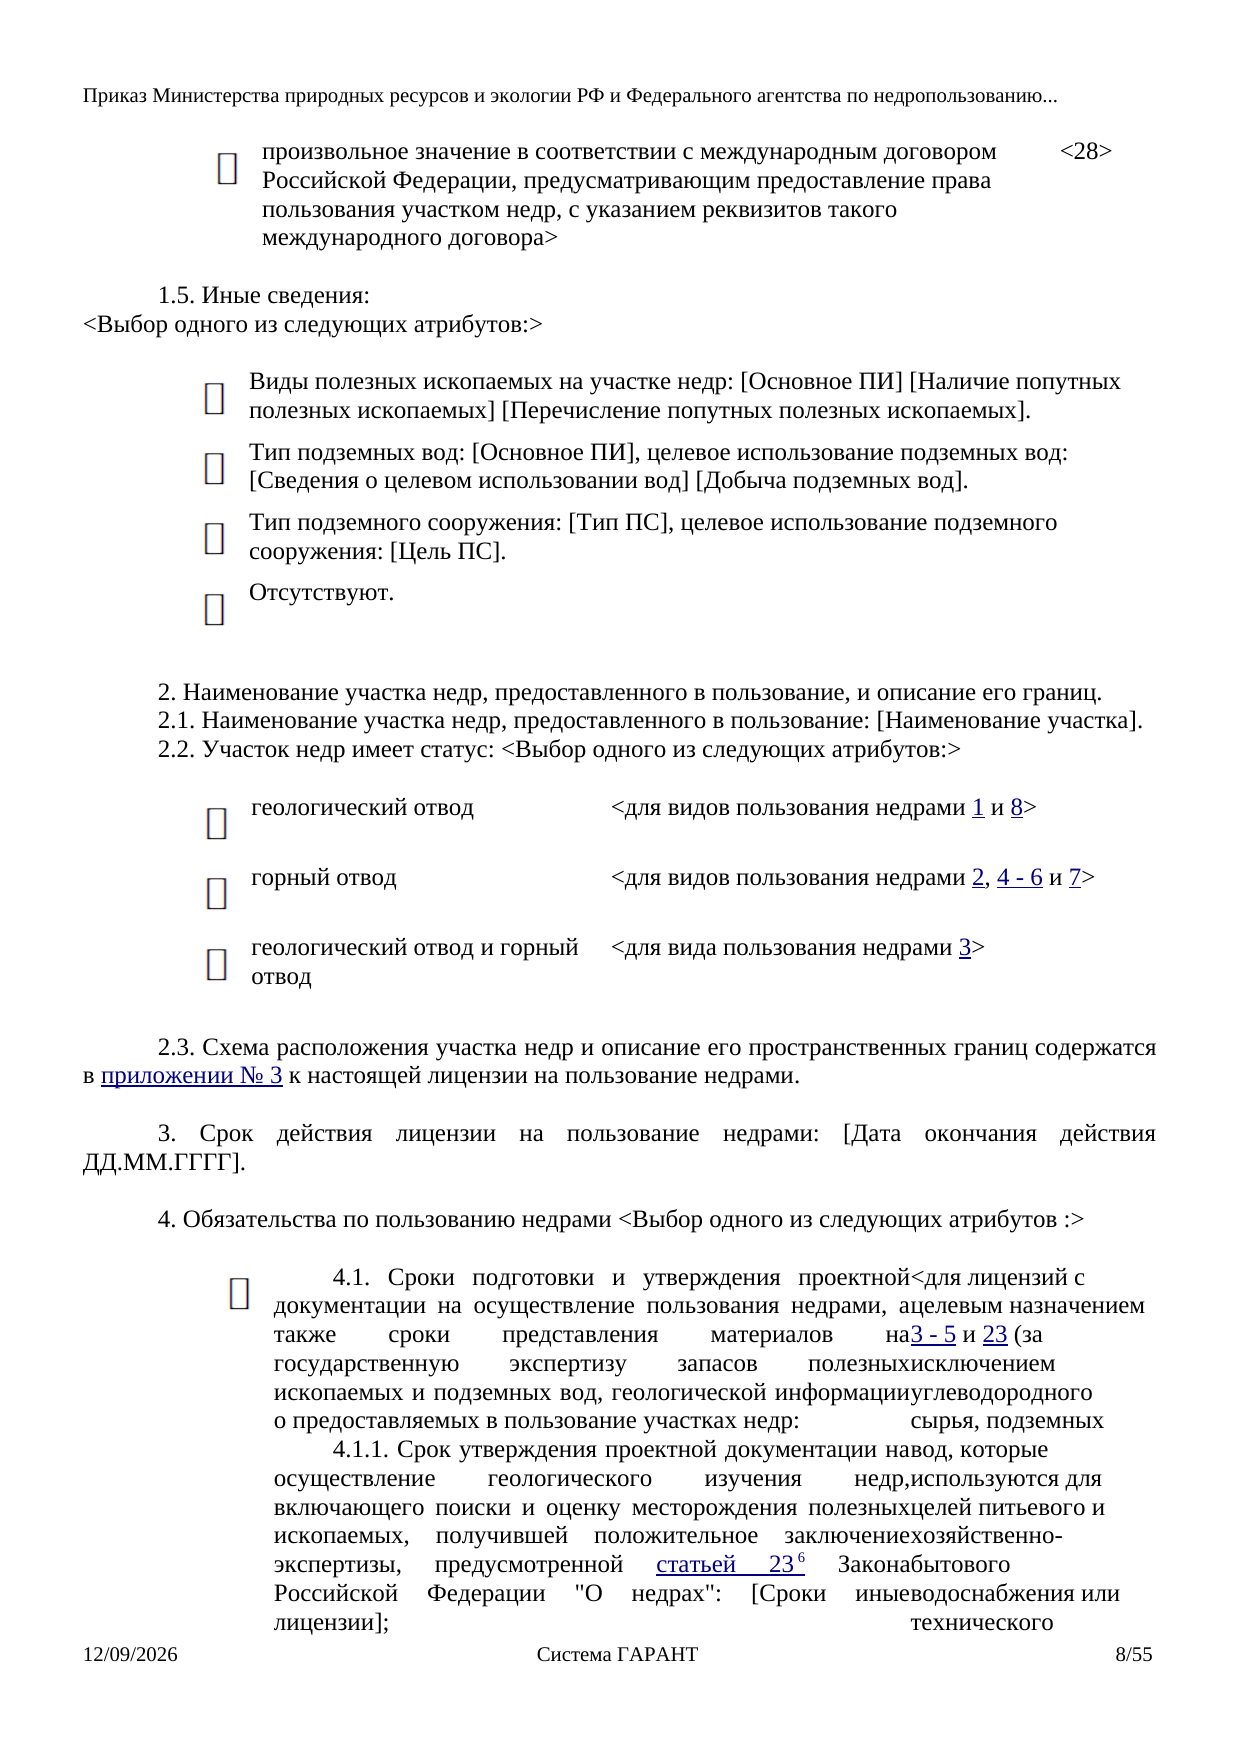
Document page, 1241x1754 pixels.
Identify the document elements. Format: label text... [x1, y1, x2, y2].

table_cell произвольное значение в соответствии с международным договором Российской Федерации, предусматривающим предоставление права пользования участком недр, с указанием реквизитов такого международного договора> [262, 136, 1027, 251]
picture [197, 791, 246, 857]
text 2.1. Наименование участка недр, предоставленного в пользование: [Наименование участка]. [83, 705, 1157, 734]
text 4. Обязательства по пользованию недрами <Выбор одного из следующих атрибутов :> [83, 1204, 1157, 1233]
table_header <для видов пользования недрами 1 и 8> [611, 792, 1134, 862]
text 2.3. Схема расположения участка недр и описание его пространственных границ содержатся в приложении № 3 к настоящей лицензии на пользование недрами. [83, 1032, 1157, 1089]
table_cell Отсутствуют. [249, 578, 1152, 648]
picture [220, 1261, 268, 1327]
text <Выбор одного из следующих атрибутов:> [83, 309, 1157, 337]
text 3. Срок действия лицензии на пользование недрами: [Дата окончания действия ДД.ММ.ГГГГ]. [83, 1118, 1157, 1175]
table_cell [167, 862, 251, 932]
table_header [83, 366, 166, 437]
table_header [172, 1262, 274, 1635]
text 2. Наименование участка недр, предоставленного в пользование, и описание его границ. [83, 677, 1157, 705]
table_cell [83, 507, 166, 577]
table_header [83, 1262, 172, 1635]
table_header <для лицензий с целевым назначением 3 - 5 и 23 (за исключением углеводородного сырья, подземных вод, которые используются для целей питьевого и хозяйственно-бытового водоснабжения или технического [910, 1262, 1146, 1635]
table_header [83, 792, 167, 862]
table_header [166, 366, 249, 437]
picture [208, 136, 256, 202]
table_cell [83, 933, 167, 1003]
table_header геологический отвод [251, 792, 611, 862]
picture [195, 366, 243, 432]
table_cell геологический отвод и горный отвод [251, 933, 611, 1003]
table_cell <28> [1027, 136, 1146, 251]
table_header 4.1. Сроки подготовки и утверждения проектной документации на осуществление пользования недрами, а также сроки представления материалов на государственную экспертизу запасов полезных ископаемых и подземных вод, геологической информации о предоставляемых в пользование участках недр: 4.1.1. Срок утверждения проектной документации на осуществление геологического изучения недр, включающего поиски и оценку месторождения полезных ископаемых, получившей положительное заключение экспертизы, предусмотренной статьей 23 6 Закона Российской Федерации "О недрах": [Сроки иные лицензии]; [274, 1262, 910, 1635]
table_cell [166, 578, 249, 648]
table_cell [166, 507, 249, 577]
picture [197, 932, 246, 998]
picture [195, 577, 243, 643]
text 1.5. Иные сведения: [83, 280, 1157, 309]
table_header [167, 792, 251, 862]
table_cell Тип подземного сооружения: [Тип ПС], целевое использование подземного сооружения: [Цель ПС]. [249, 507, 1152, 577]
table_cell горный отвод [251, 862, 611, 932]
table_cell [83, 136, 172, 251]
picture [195, 506, 243, 572]
table_cell [172, 136, 262, 251]
table_cell <для вида пользования недрами 3> [611, 933, 1134, 1003]
table_cell [83, 437, 166, 507]
table_cell [167, 933, 251, 1003]
table_cell [83, 578, 166, 648]
table_cell [83, 862, 167, 932]
picture [197, 861, 246, 927]
table_cell Тип подземных вод: [Основное ПИ], целевое использование подземных вод: [Сведения о целевом использовании вод] [Добыча подземных вод]. [249, 437, 1152, 507]
text 2.2. Участок недр имеет статус: <Выбор одного из следующих атрибутов:> [83, 734, 1157, 763]
picture [195, 436, 243, 502]
table_cell <для видов пользования недрами 2, 4 - 6 и 7> [611, 862, 1134, 932]
table_cell [166, 437, 249, 507]
table_header Виды полезных ископаемых на участке недр: [Основное ПИ] [Наличие попутных полезных ископаемых] [Перечисление попутных полезных ископаемых]. [249, 366, 1152, 437]
